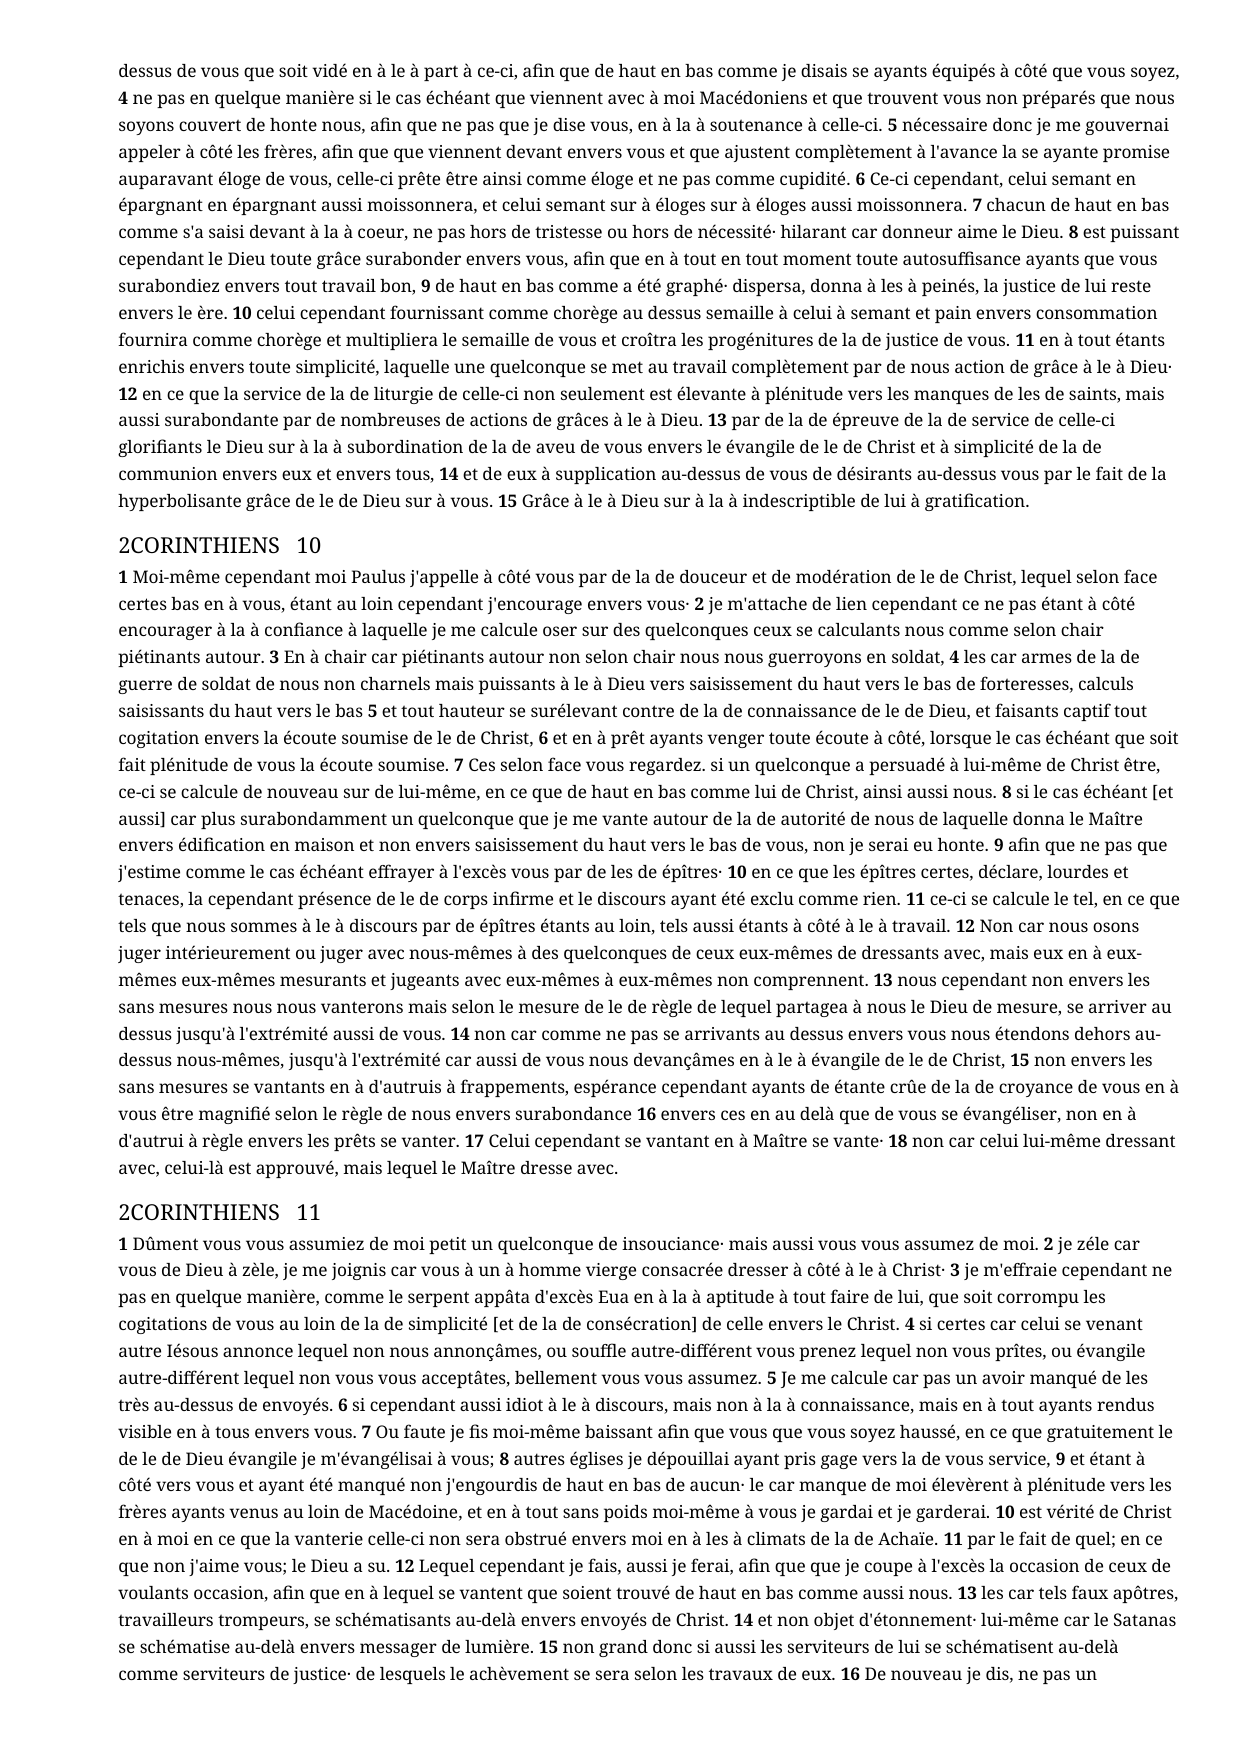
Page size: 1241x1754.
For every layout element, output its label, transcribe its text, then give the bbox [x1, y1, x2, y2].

text 1 Moi-même cependant moi Paulus j'appelle à côté vous par de la de douceur et de modération de le de Christ, lequel selon face certes bas en à vous, étant au loin cependant j'encourage envers vous· 2 je m'attache de lien cependant ce ne pas étant à côté encourager à la à confiance à laquelle je me calcule oser sur des quelconques ceux se calculants nous comme selon chair piétinants autour. 3 En à chair car piétinants autour non selon chair nous nous guerroyons en soldat, 4 les car armes de la de guerre de soldat de nous non charnels mais puissants à le à Dieu vers saisissement du haut vers le bas de forteresses, calculs saisissants du haut vers le bas 5 et tout hauteur se surélevant contre de la de connaissance de le de Dieu, et faisants captif tout cogitation envers la écoute soumise de le de Christ, 6 et en à prêt ayants venger toute écoute à côté, lorsque le cas échéant que soit fait plénitude de vous la écoute soumise. 7 Ces selon face vous regardez. si un quelconque a persuadé à lui-même de Christ être, ce-ci se calcule de nouveau sur de lui-même, en ce que de haut en bas comme lui de Christ, ainsi aussi nous. 8 si le cas échéant [et aussi] car plus surabondamment un quelconque que je me vante autour de la de autorité de nous de laquelle donna le Maître envers édification en maison et non envers saisissement du haut vers le bas de vous, non je serai eu honte. 9 afin que ne pas que j'estime comme le cas échéant effrayer à l'excès vous par de les de épîtres· 10 en ce que les épîtres certes, déclare, lourdes et tenaces, la cependant présence de le de corps infirme et le discours ayant été exclu comme rien. 11 ce-ci se calcule le tel, en ce que tels que nous sommes à le à discours par de épîtres étants au loin, tels aussi étants à côté à le à travail. 12 Non car nous osons juger intérieurement ou juger avec nous-mêmes à des quelconques de ceux eux-mêmes de dressants avec, mais eux en à eux-mêmes eux-mêmes mesurants et jugeants avec eux-mêmes à eux-mêmes non comprennent. 13 nous cependant non envers les sans mesures nous nous vanterons mais selon le mesure de le de règle de lequel partagea à nous le Dieu de mesure, se arriver au dessus jusqu'à l'extrémité aussi de vous. 14 non car comme ne pas se arrivants au dessus envers vous nous étendons dehors au-dessus nous-mêmes, jusqu'à l'extrémité car aussi de vous nous devançâmes en à le à évangile de le de Christ, 15 non envers les sans mesures se vantants en à d'autruis à frappements, espérance cependant ayants de étante crûe de la de croyance de vous en à vous être magnifié selon le règle de nous envers surabondance 16 envers ces en au delà que de vous se évangéliser, non en à d'autrui à règle envers les prêts se vanter. 17 Celui cependant se vantant en à Maître se vante· 18 non car celui lui-même dressant avec, celui-là est approuvé, mais lequel le Maître dresse avec. [118, 565, 1181, 1179]
text dessus de vous que soit vidé en à le à part à ce-ci, afin que de haut en bas comme je disais se ayants équipés à côté que vous soyez, 4 ne pas en quelque manière si le cas échéant que viennent avec à moi Macédoniens et que trouvent vous non préparés que nous soyons couvert de honte nous, afin que ne pas que je dise vous, en à la à soutenance à celle-ci. 5 nécessaire donc je me gouvernai appeler à côté les frères, afin que que viennent devant envers vous et que ajustent complètement à l'avance la se ayante promise auparavant éloge de vous, celle-ci prête être ainsi comme éloge et ne pas comme cupidité. 6 Ce-ci cependant, celui semant en épargnant en épargnant aussi moissonnera, et celui semant sur à éloges sur à éloges aussi moissonnera. 7 chacun de haut en bas comme s'a saisi devant à la à coeur, ne pas hors de tristesse ou hors de nécessité· hilarant car donneur aime le Dieu. 8 est puissant cependant le Dieu toute grâce surabonder envers vous, afin que en à tout en tout moment toute autosuffisance ayants que vous surabondiez envers tout travail bon, 9 de haut en bas comme a été graphé· dispersa, donna à les à peinés, la justice de lui reste envers le ère. 10 celui cependant fournissant comme chorège au dessus semaille à celui à semant et pain envers consommation fournira comme chorège et multipliera le semaille de vous et croîtra les progénitures de la de justice de vous. 11 en à tout étants enrichis envers toute simplicité, laquelle une quelconque se met au travail complètement par de nous action de grâce à le à Dieu· 12 en ce que la service de la de liturgie de celle-ci non seulement est élevante à plénitude vers les manques de les de saints, mais aussi surabondante par de nombreuses de actions de grâces à le à Dieu. 13 par de la de épreuve de la de service de celle-ci glorifiants le Dieu sur à la à subordination de la de aveu de vous envers le évangile de le de Christ et à simplicité de la de communion envers eux et envers tous, 14 et de eux à supplication au-dessus de vous de désirants au-dessus vous par le fait de la hyperbolisante grâce de le de Dieu sur à vous. 15 Grâce à le à Dieu sur à la à indescriptible de lui à gratification. [118, 59, 1181, 512]
text 1 Dûment vous vous assumiez de moi petit un quelconque de insouciance· mais aussi vous vous assumez de moi. 2 je zéle car vous de Dieu à zèle, je me joignis car vous à un à homme vierge consacrée dresser à côté à le à Christ· 3 je m'effraie cependant ne pas en quelque manière, comme le serpent appâta d'excès Eua en à la à aptitude à tout faire de lui, que soit corrompu les cogitations de vous au loin de la de simplicité [et de la de consécration] de celle envers le Christ. 4 si certes car celui se venant autre Iésous annonce lequel non nous annonçâmes, ou souffle autre-différent vous prenez lequel non vous prîtes, ou évangile autre-différent lequel non vous vous acceptâtes, bellement vous vous assumez. 5 Je me calcule car pas un avoir manqué de les très au-dessus de envoyés. 6 si cependant aussi idiot à le à discours, mais non à la à connaissance, mais en à tout ayants rendus visible en à tous envers vous. 7 Ou faute je fis moi-même baissant afin que vous que vous soyez haussé, en ce que gratuitement le de le de Dieu évangile je m'évangélisai à vous; 8 autres églises je dépouillai ayant pris gage vers la de vous service, 9 et étant à côté vers vous et ayant été manqué non j'engourdis de haut en bas de aucun· le car manque de moi élevèrent à plénitude vers les frères ayants venus au loin de Macédoine, et en à tout sans poids moi-même à vous je gardai et je garderai. 10 est vérité de Christ en à moi en ce que la vanterie celle-ci non sera obstrué envers moi en à les à climats de la de Achaïe. 11 par le fait de quel; en ce que non j'aime vous; le Dieu a su. 12 Lequel cependant je fais, aussi je ferai, afin que que je coupe à l'excès la occasion de ceux de voulants occasion, afin que en à lequel se vantent que soient trouvé de haut en bas comme aussi nous. 13 les car tels faux apôtres, travailleurs trompeurs, se schématisants au-delà envers envoyés de Christ. 14 et non objet d'étonnement· lui-même car le Satanas se schématise au-delà envers messager de lumière. 15 non grand donc si aussi les serviteurs de lui se schématisent au-delà comme serviteurs de justice· de lesquels le achèvement se sera selon les travaux de eux. 16 De nouveau je dis, ne pas un [118, 1232, 1181, 1685]
text 2CORINTHIENS 10 [118, 531, 1181, 560]
text 2CORINTHIENS 11 [118, 1197, 1181, 1227]
